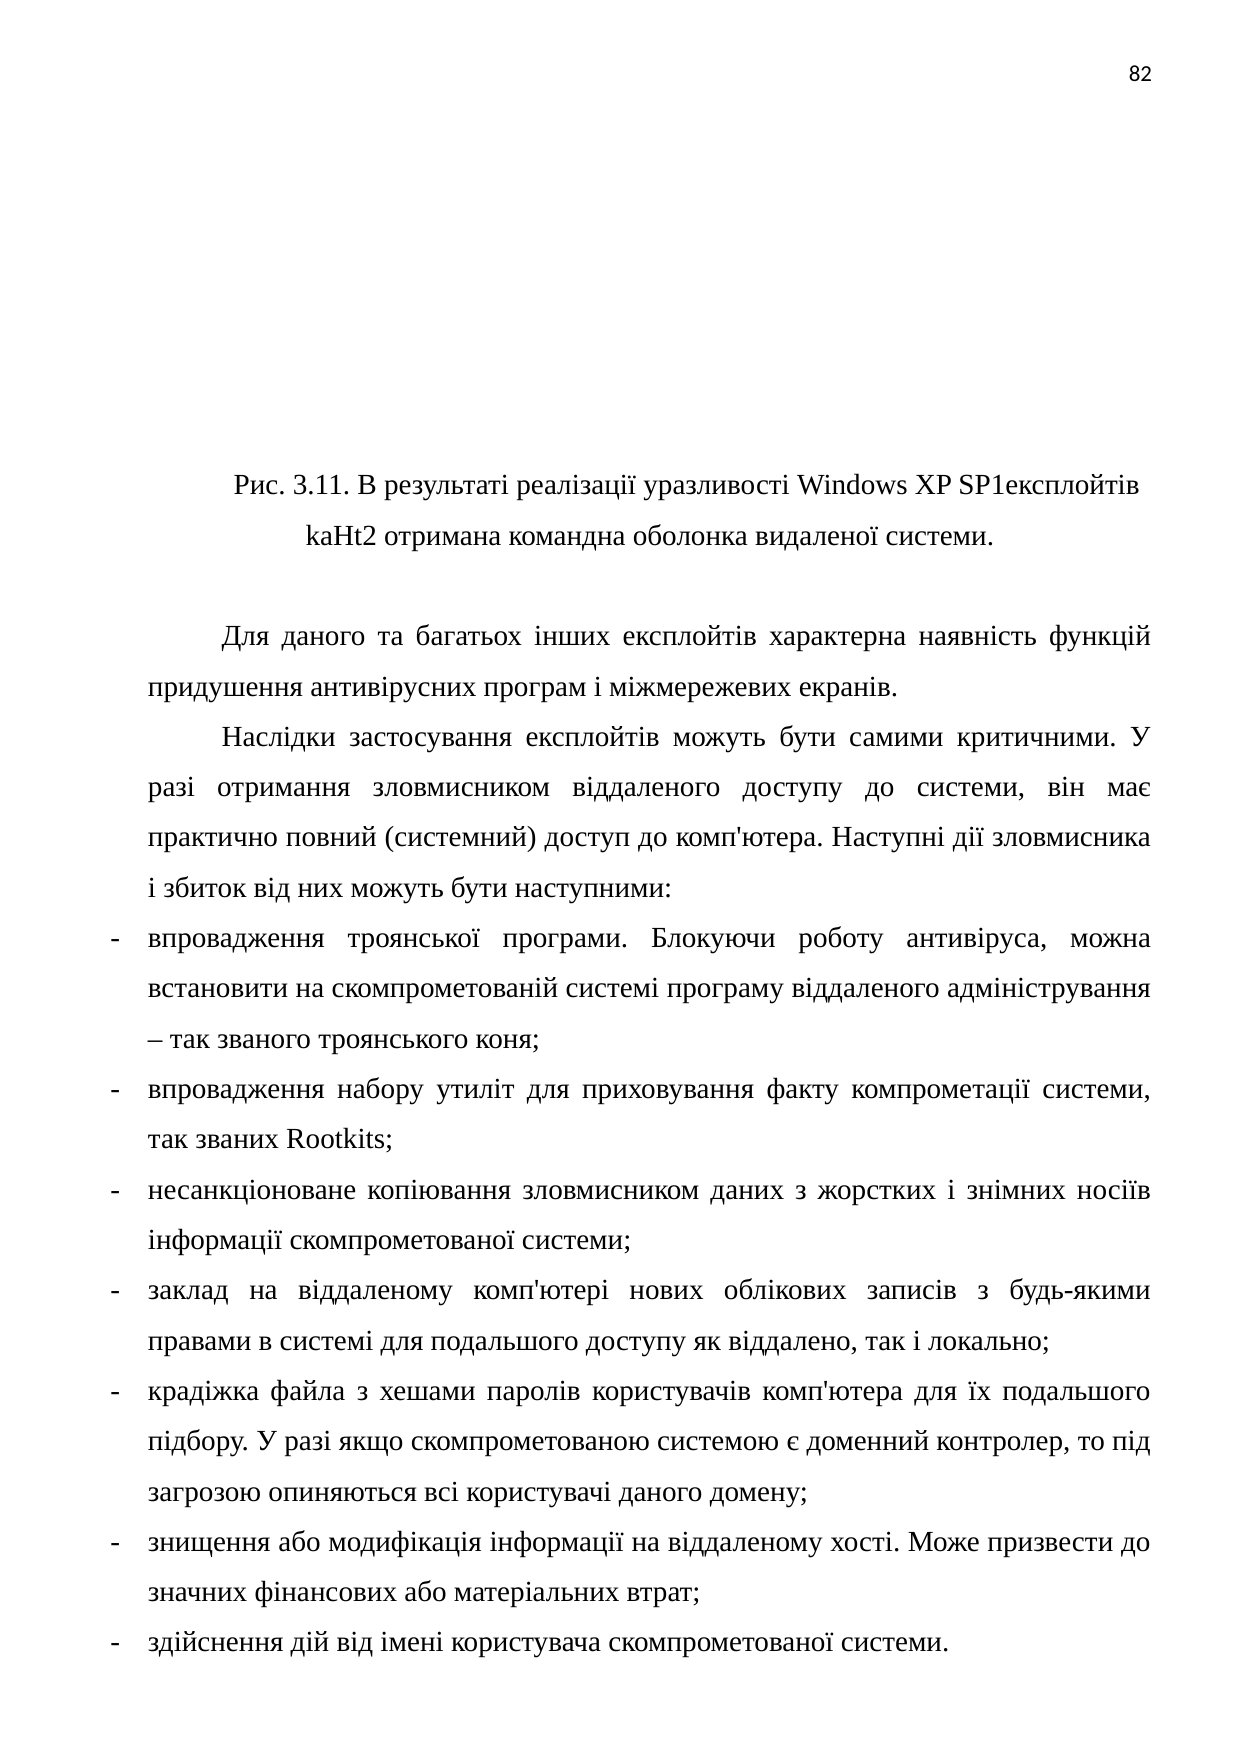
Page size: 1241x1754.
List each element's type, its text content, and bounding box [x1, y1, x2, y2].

text Для даного та багатьох інших експлойтів характерна наявність функцій придушення антивірусних програм і міжмережевих екранів. [148, 618, 1152, 702]
list знищення або модифікація інформації на віддаленому хості. Може призвести до значних фінансових або матеріальних втрат; [110, 1524, 1152, 1608]
list заклад на віддаленому комп'ютері нових облікових записів з будь-якими правами в системі для подальшого доступу як віддалено, так і локально; [110, 1272, 1152, 1356]
text Наслідки застосування експлойтів можуть бути самими критичними. У разі отримання зловмисником віддаленого доступу до системи, він має практично повний (системний) доступ до комп'ютера. Наступні дії зловмисника і збиток від них можуть бути наступними: [148, 719, 1152, 903]
text Рис. 3.11. В результаті реалізації уразливості Windows XP SP1експлойтів kaHt2 отримана командна оболонка видаленої системи. [148, 467, 1152, 551]
list впровадження троянської програми. Блокуючи роботу антивіруса, можна встановити на скомпрометованій системі програму віддаленого адміністрування – так званого троянського коня; [110, 920, 1152, 1054]
list здійснення дій від імені користувача скомпрометованої системи. [110, 1624, 1152, 1658]
list впровадження набору утиліт для приховування факту компрометації системи, так званих Rootkits; [110, 1071, 1152, 1155]
list несанкціоноване копіювання зловмисником даних з жорстких і знімних носіїв інформації скомпрометованої системи; [110, 1172, 1152, 1256]
list крадіжка файла з хешами паролів користувачів комп'ютера для їх подальшого підбору. У разі якщо скомпрометованою системою є доменний контролер, то під загрозою опиняються всі користувачі даного домену; [110, 1373, 1152, 1507]
